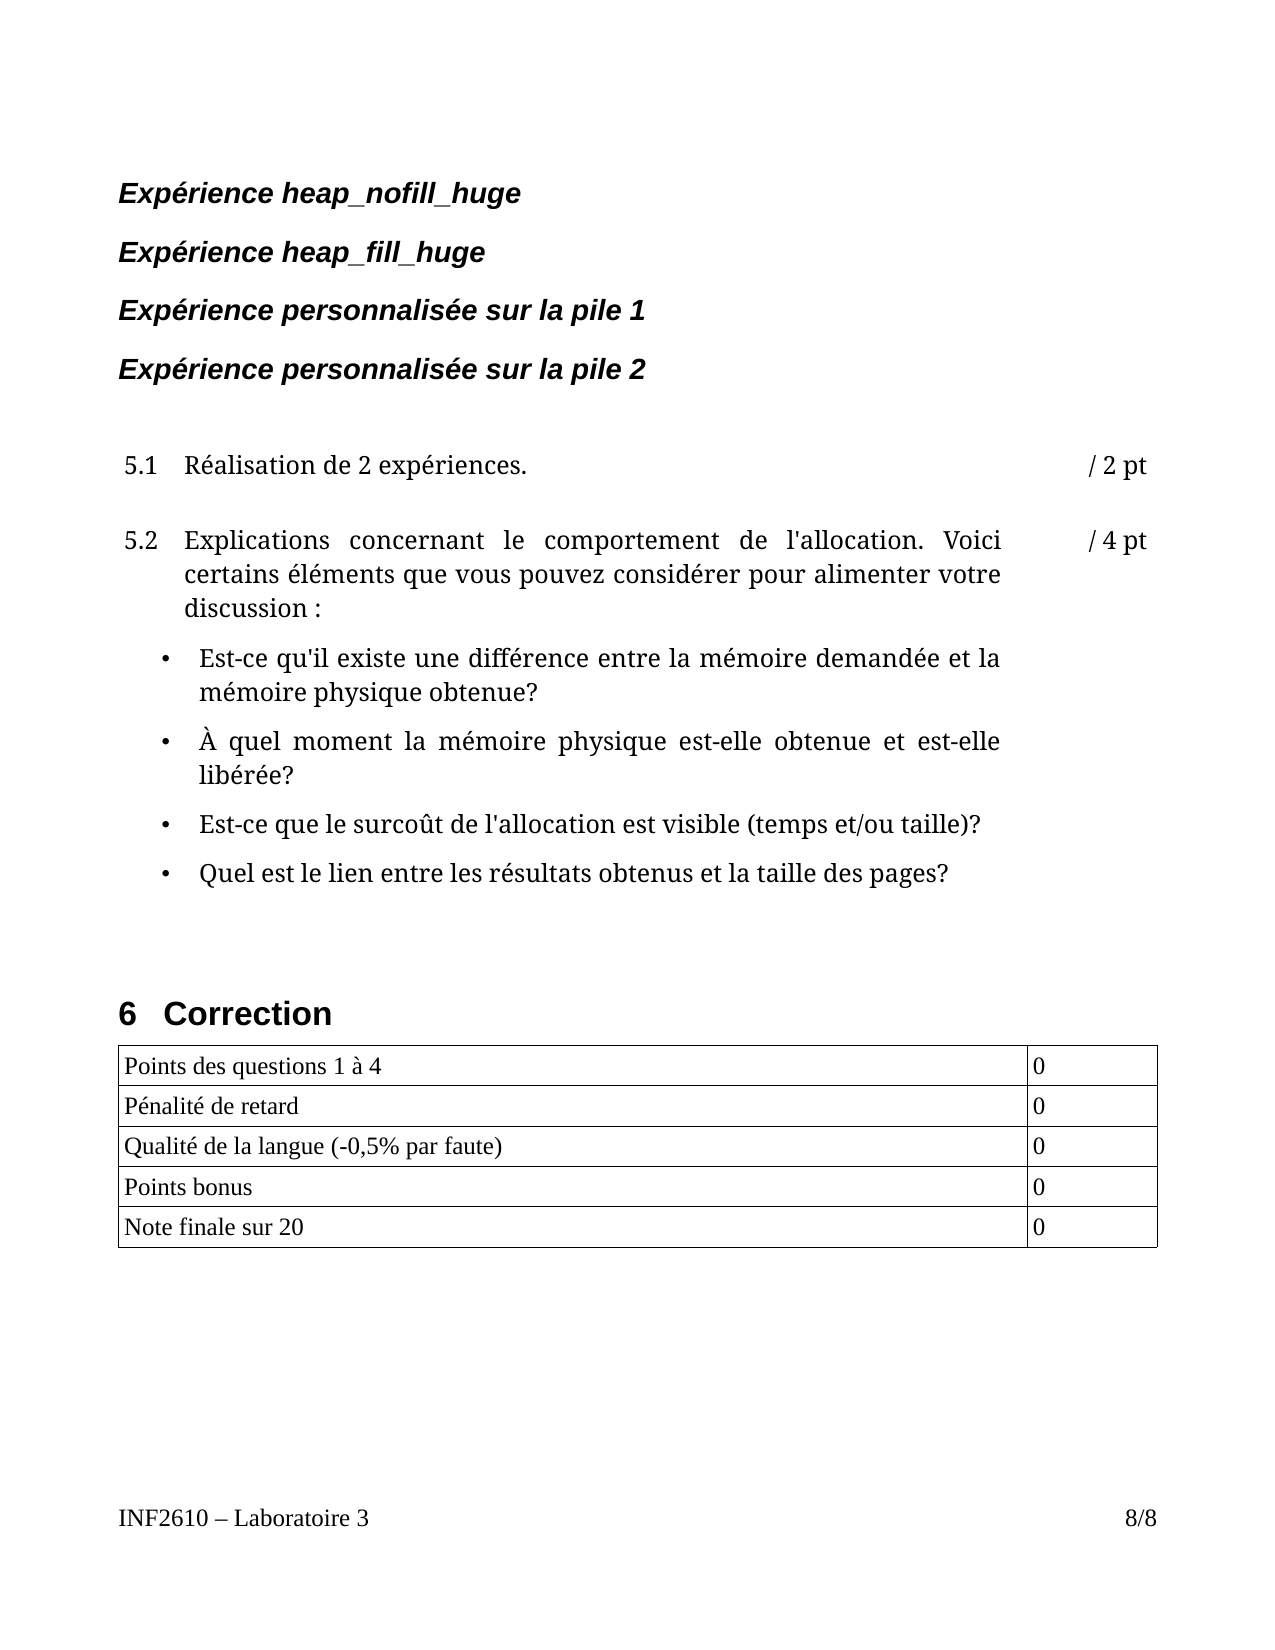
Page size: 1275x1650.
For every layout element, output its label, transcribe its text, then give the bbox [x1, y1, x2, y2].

subtitle Expérience heap_fill_huge [118, 235, 1157, 268]
subtitle Expérience personnalisée sur la pile 2 [118, 352, 1157, 386]
table_cell Note finale sur 20 [119, 1207, 1027, 1247]
table_cell Points bonus [119, 1167, 1027, 1206]
table_header / 2 pt [1077, 427, 1157, 502]
table_cell 0 [1028, 1086, 1157, 1126]
table_cell Qualité de la langue (-0,5% par faute) [119, 1127, 1027, 1166]
table_cell [1008, 502, 1077, 910]
table_header Points des questions 1 à 4 [119, 1046, 1027, 1085]
table_cell 0 [1028, 1167, 1157, 1206]
table_cell Explications concernant le comportement de l'allocation. Voici certains éléments que vous pouvez considérer pour alimenter votre discussion : Est-ce qu'il existe une différence entre la mémoire demandée et la mémoire physique obtenue? À quel moment la mémoire physique est-elle obtenue et est-elle libérée? Est-ce que le surcoût de l'allocation est visible (temps et/ou taille)? Quel est le lien entre les résultats obtenus et la taille des pages? [118, 502, 1007, 910]
table_cell 0 [1028, 1207, 1157, 1247]
table_cell 0 [1028, 1127, 1157, 1166]
table_header Réalisation de 2 expériences. [118, 427, 1007, 502]
table_header 0 [1028, 1046, 1157, 1085]
subtitle Expérience personnalisée sur la pile 1 [118, 293, 1157, 327]
subtitle Expérience heap_nofill_huge [118, 176, 1157, 210]
subtitle Correction [118, 994, 1157, 1032]
table_cell Pénalité de retard [119, 1086, 1027, 1126]
table_cell / 4 pt [1077, 502, 1157, 910]
table_header [1008, 427, 1077, 502]
